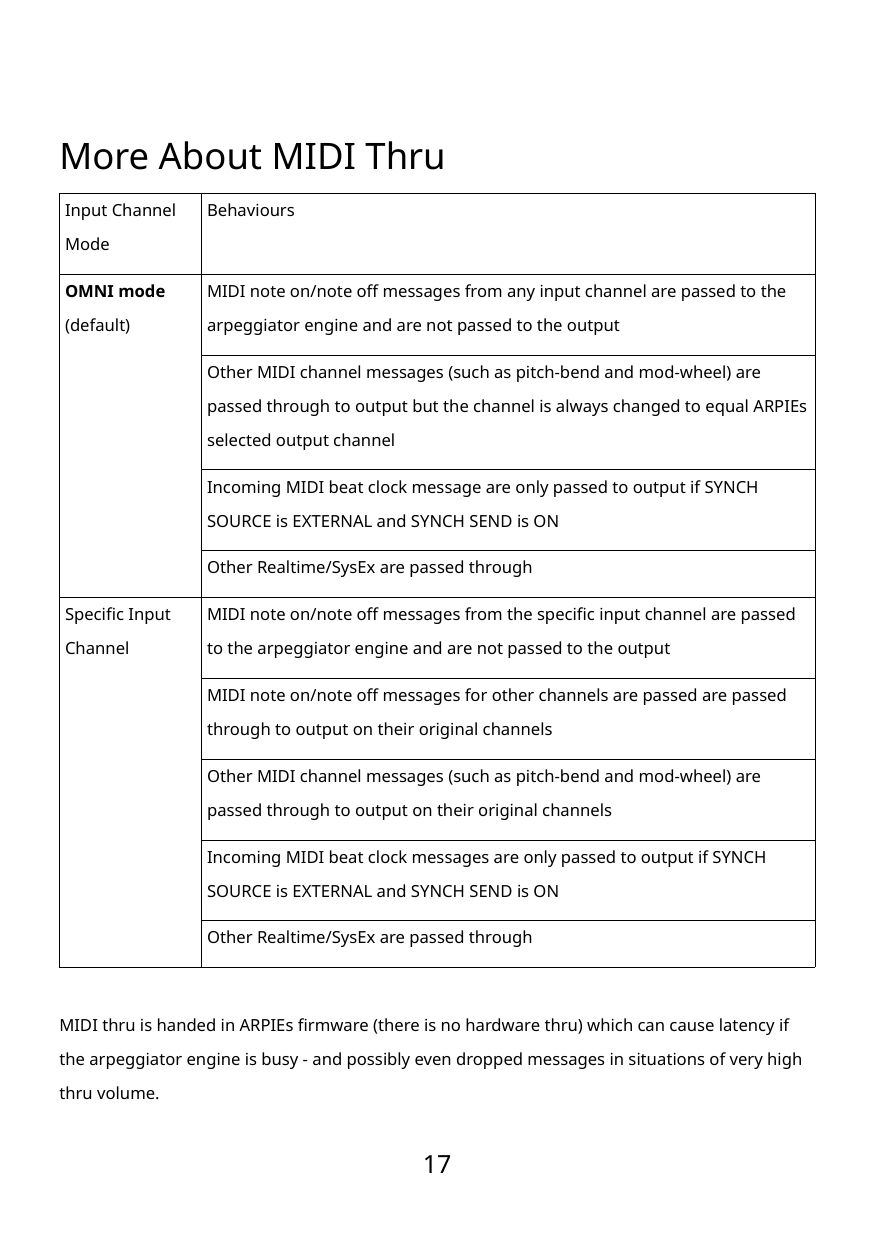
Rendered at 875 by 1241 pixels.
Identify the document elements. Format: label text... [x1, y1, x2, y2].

table_cell Other MIDI channel messages (such as pitch-bend and mod-wheel) are passed through to output but the channel is always changed to equal ARPIEs selected output channel [202, 356, 815, 469]
table_cell Other Realtime/SysEx are passed through [202, 921, 815, 967]
table_cell Incoming MIDI beat clock messages are only passed to output if SYNCH SOURCE is EXTERNAL and SYNCH SEND is ON [202, 841, 815, 920]
table_header Input Channel Mode [60, 194, 201, 274]
table_cell OMNI mode (default) [60, 275, 201, 597]
subtitle More About MIDI Thru [59, 131, 815, 180]
text MIDI thru is handed in ARPIEs firmware (there is no hardware thru) which can cause latency if the arpeggiator engine is busy - and possibly even dropped messages in situations of very high thru volume. [59, 1014, 815, 1104]
table_cell Incoming MIDI beat clock message are only passed to output if SYNCH SOURCE is EXTERNAL and SYNCH SEND is ON [202, 470, 815, 550]
table_cell Other MIDI channel messages (such as pitch-bend and mod-wheel) are passed through to output on their original channels [202, 760, 815, 839]
table_cell MIDI note on/note off messages for other channels are passed are passed through to output on their original channels [202, 679, 815, 759]
table_cell MIDI note on/note off messages from the specific input channel are passed to the arpeggiator engine and are not passed to the output [202, 598, 815, 678]
table_cell MIDI note on/note off messages from any input channel are passed to the arpeggiator engine and are not passed to the output [202, 275, 815, 354]
table_cell Other Realtime/SysEx are passed through [202, 551, 815, 597]
table_header Behaviours [202, 194, 815, 274]
table_cell Specific Input Channel [60, 598, 201, 967]
